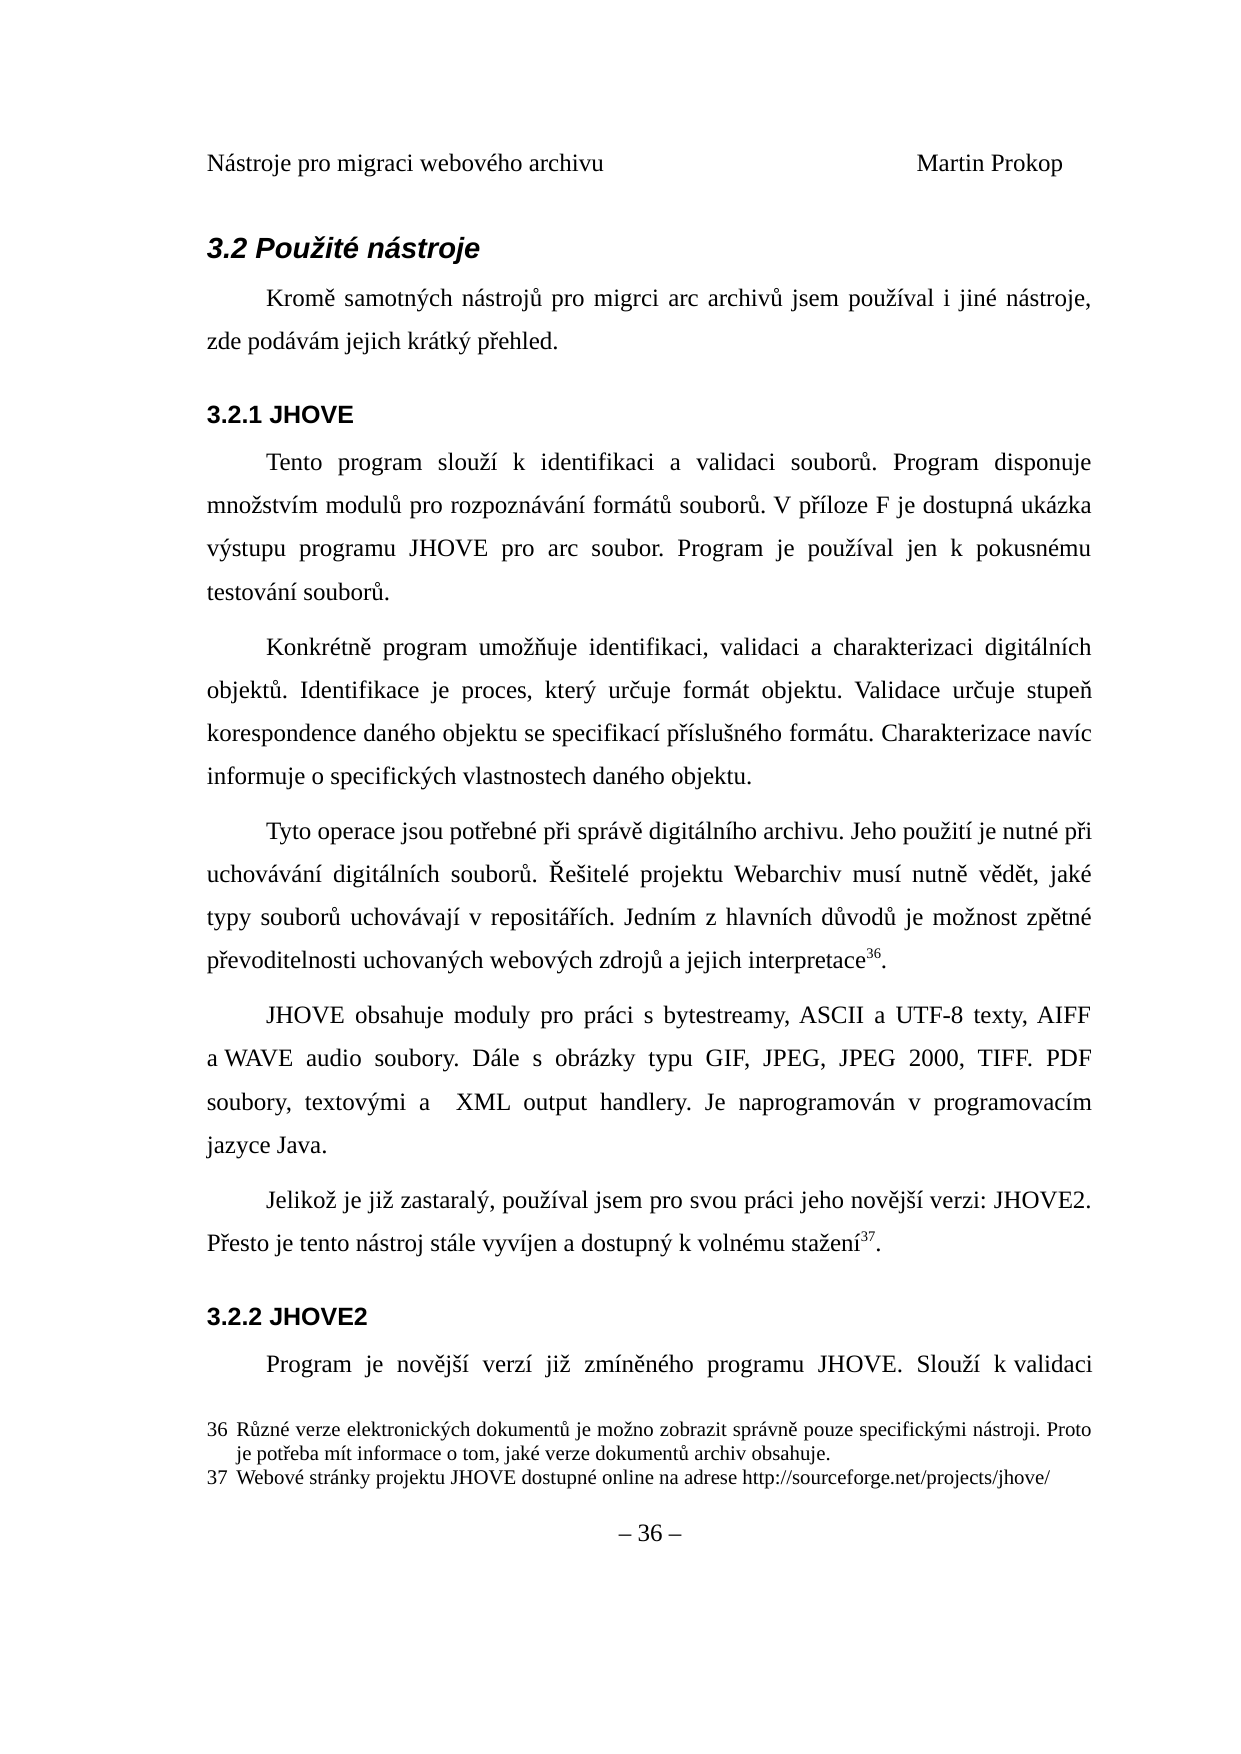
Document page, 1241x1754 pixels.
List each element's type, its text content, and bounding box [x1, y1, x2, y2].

text Tyto operace jsou potřebné při správě digitálního archivu. Jeho použití je nutné při uchovávání digitálních souborů. Řešitelé projektu Webarchiv musí nutně vědět, jaké typy souborů uchovávají v repositářích. Jedním z hlavních důvodů je možnost zpětné převoditelnosti uchovaných webových zdrojů a jejich interpretace. [207, 816, 1093, 974]
subtitle 3.2.1 JHOVE [207, 400, 1093, 429]
text Konkrétně program umožňuje identifikaci, validaci a charakterizaci digitálních objektů. Identifikace je proces, který určuje formát objektu. Validace určuje stupeň korespondence daného objektu se specifikací příslušného formátu. Charakterizace navíc informuje o specifických vlastnostech daného objektu. [207, 632, 1093, 790]
subtitle 3.2 Použité nástroje [207, 231, 1093, 264]
text Tento program slouží k identifikaci a validaci souborů. Program disponuje množstvím modulů pro rozpoznávání formátů souborů. V příloze F je dostupná ukázka výstupu programu JHOVE pro arc soubor. Program je používal jen k pokusnému testování souborů. [207, 447, 1093, 605]
text Webové stránky projektu JHOVE dostupné online na adrese http://sourceforge.net/projects/jhove/ [207, 1465, 1093, 1489]
text Kromě samotných nástrojů pro migrci arc archivů jsem používal i jiné nástroje, zde podávám jejich krátký přehled. [207, 283, 1093, 355]
text JHOVE obsahuje moduly pro práci s bytestreamy, ASCII a UTF-8 texty, AIFF a WAVE audio soubory. Dále s obrázky typu GIF, JPEG, JPEG 2000, TIFF. PDF soubory, textovými a XML output handlery. Je naprogramován v programovacím jazyce Java. [207, 1000, 1093, 1158]
text Různé verze elektronických dokumentů je možno zobrazit správně pouze specifickými nástroji. Proto je potřeba mít informace o tom, jaké verze dokumentů archiv obsahuje. [207, 1417, 1093, 1465]
text Program je novější verzí již zmíněného programu JHOVE. Slouží k validaci [207, 1349, 1093, 1378]
text Jelikož je již zastaralý, používal jsem pro svou práci jeho novější verzi: JHOVE2. Přesto je tento nástroj stále vyvíjen a dostupný k volnému stažení. [207, 1185, 1093, 1257]
subtitle 3.2.2 JHOVE2 [207, 1302, 1093, 1331]
